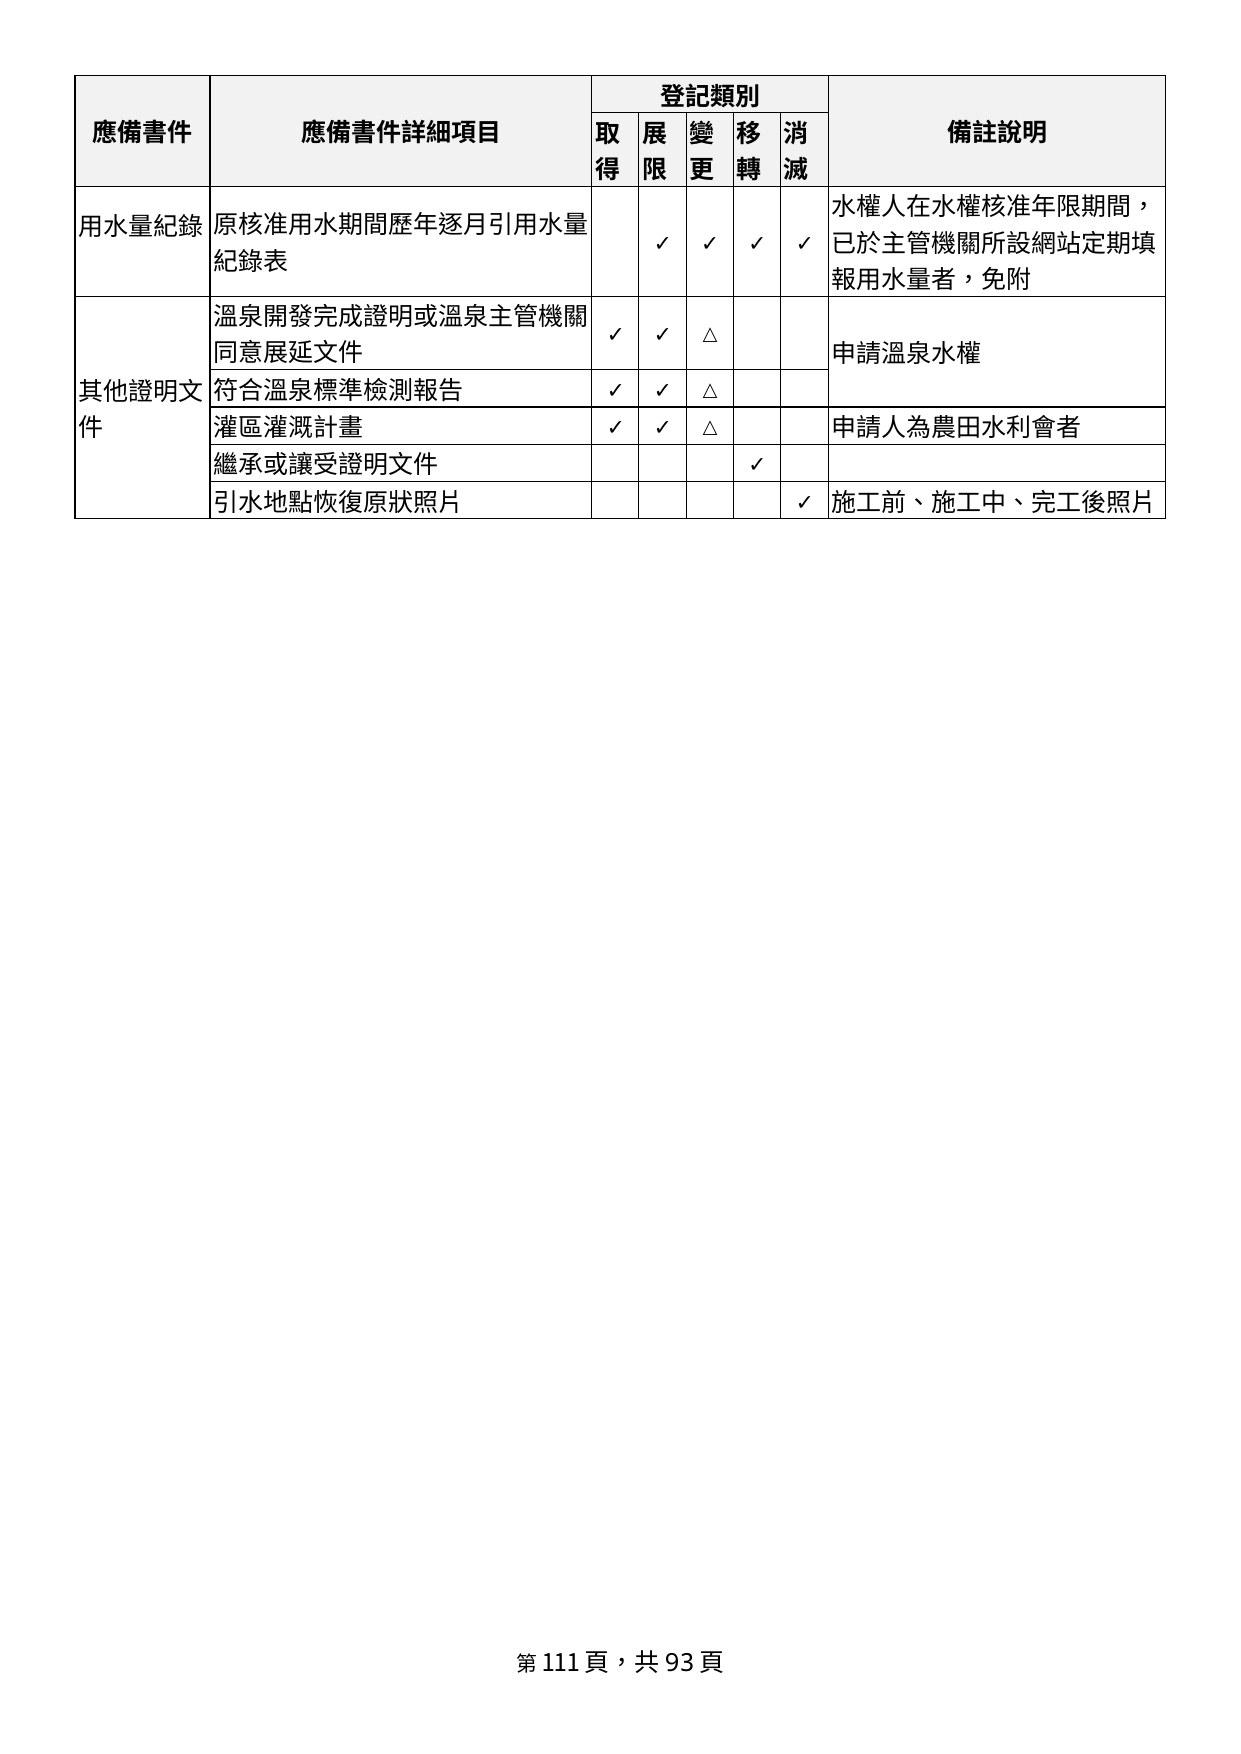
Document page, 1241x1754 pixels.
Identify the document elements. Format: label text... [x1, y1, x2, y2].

table_cell 原核准用水期間歷年逐月引用水量紀錄表 [211, 187, 591, 296]
table_cell 申請人為農田水利會者 [829, 408, 1165, 444]
table_cell 變更 [687, 113, 733, 186]
table_cell △ [687, 370, 733, 406]
table_cell △ [687, 408, 733, 444]
table_header 登記類別 [592, 76, 828, 112]
table_cell ✓ [592, 297, 638, 369]
table_cell [592, 482, 638, 518]
table_cell ✓ [639, 187, 686, 296]
table_cell 移轉 [734, 113, 780, 186]
table_cell [734, 482, 780, 518]
table_cell △ [687, 297, 733, 369]
table_cell ✓ [734, 445, 780, 481]
table_cell 繼承或讓受證明文件 [211, 445, 591, 481]
table_cell 水權人在水權核准年限期間，已於主管機關所設網站定期填報用水量者，免附 [829, 187, 1165, 296]
table_cell [687, 445, 733, 481]
table_cell [592, 445, 638, 481]
table_cell 引水地點恢復原狀照片 [211, 482, 591, 518]
table_cell ✓ [734, 187, 780, 296]
table_header 應備書件 [76, 76, 209, 186]
table_cell 符合溫泉標準檢測報告 [211, 370, 591, 406]
table_cell [734, 297, 780, 369]
table_cell [781, 408, 828, 444]
table_cell [781, 297, 828, 369]
table_cell ✓ [639, 408, 686, 444]
table_cell ✓ [639, 370, 686, 406]
table_cell 消滅 [781, 113, 828, 186]
table_cell ✓ [781, 482, 828, 518]
table_cell [639, 445, 686, 481]
table_cell ✓ [687, 187, 733, 296]
table_cell [781, 370, 828, 406]
table_cell [829, 445, 1165, 481]
table_cell ✓ [639, 297, 686, 369]
table_cell [734, 370, 780, 406]
table_cell [687, 482, 733, 518]
table_cell 展限 [639, 113, 686, 186]
table_header 應備書件詳細項目 [211, 76, 591, 186]
table_cell 施工前、施工中、完工後照片 [829, 482, 1165, 518]
table_cell 灌區灌溉計畫 [211, 408, 591, 444]
table_cell 申請溫泉水權 [829, 297, 1165, 406]
table_cell [639, 482, 686, 518]
table_header 備註說明 [829, 76, 1165, 186]
table_cell 取得 [592, 113, 638, 186]
table_cell ✓ [592, 408, 638, 444]
table_cell [592, 187, 638, 296]
table_cell ✓ [592, 370, 638, 406]
table_cell ✓ [781, 187, 828, 296]
table_cell 用水量紀錄 [76, 187, 209, 296]
table_cell [734, 408, 780, 444]
table_cell 其他證明文件 [76, 297, 209, 518]
table_cell [781, 445, 828, 481]
table_cell 溫泉開發完成證明或溫泉主管機關同意展延文件 [211, 297, 591, 369]
